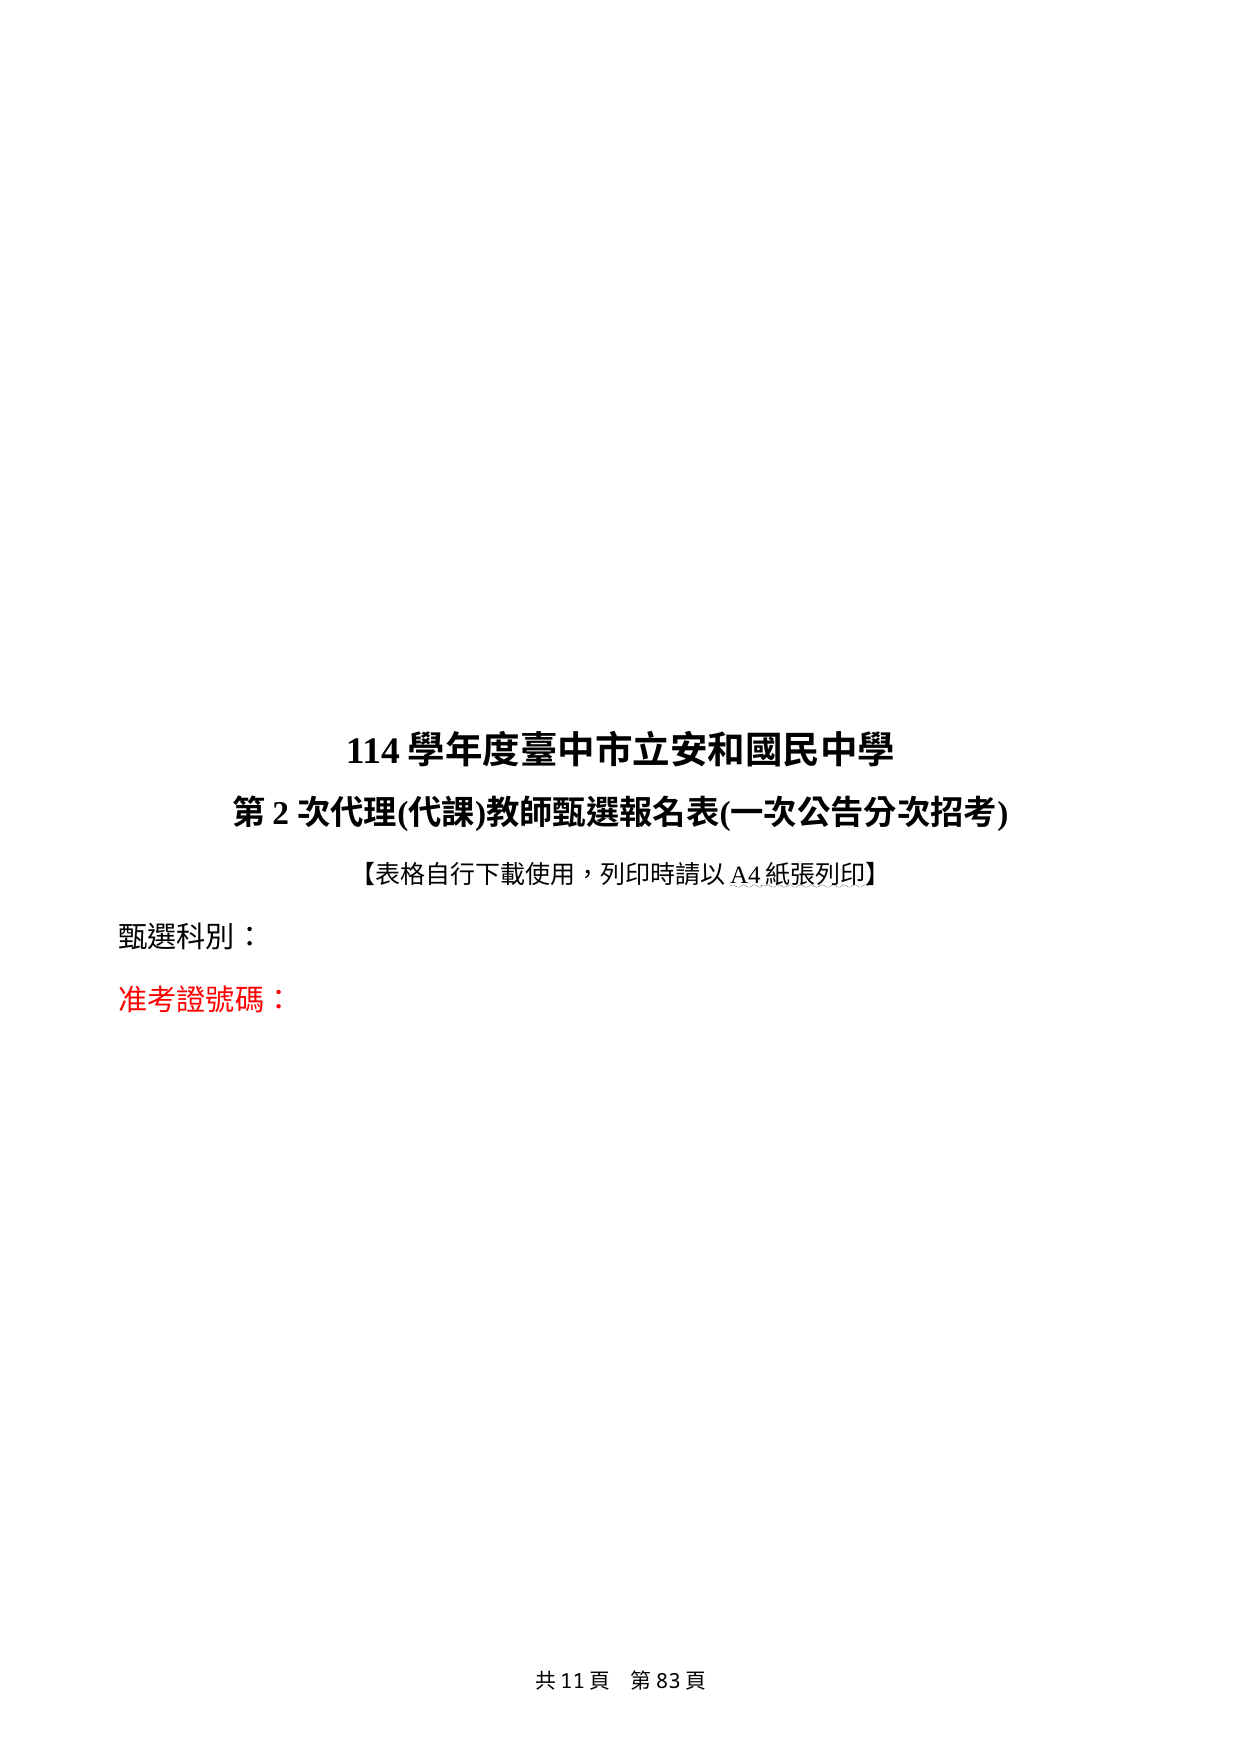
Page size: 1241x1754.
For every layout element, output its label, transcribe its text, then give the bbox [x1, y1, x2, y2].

text 甄選科別： 准考證號碼： [118, 893, 1122, 1018]
text 第2 次代理(代課)教師甄選報名表(一次公告分次招考) [118, 768, 1122, 831]
text 【表格自行下載使用，列印時請以A4紙張列印】 [118, 831, 1122, 893]
text 114學年度臺中市立安和國民中學 [118, 706, 1122, 768]
